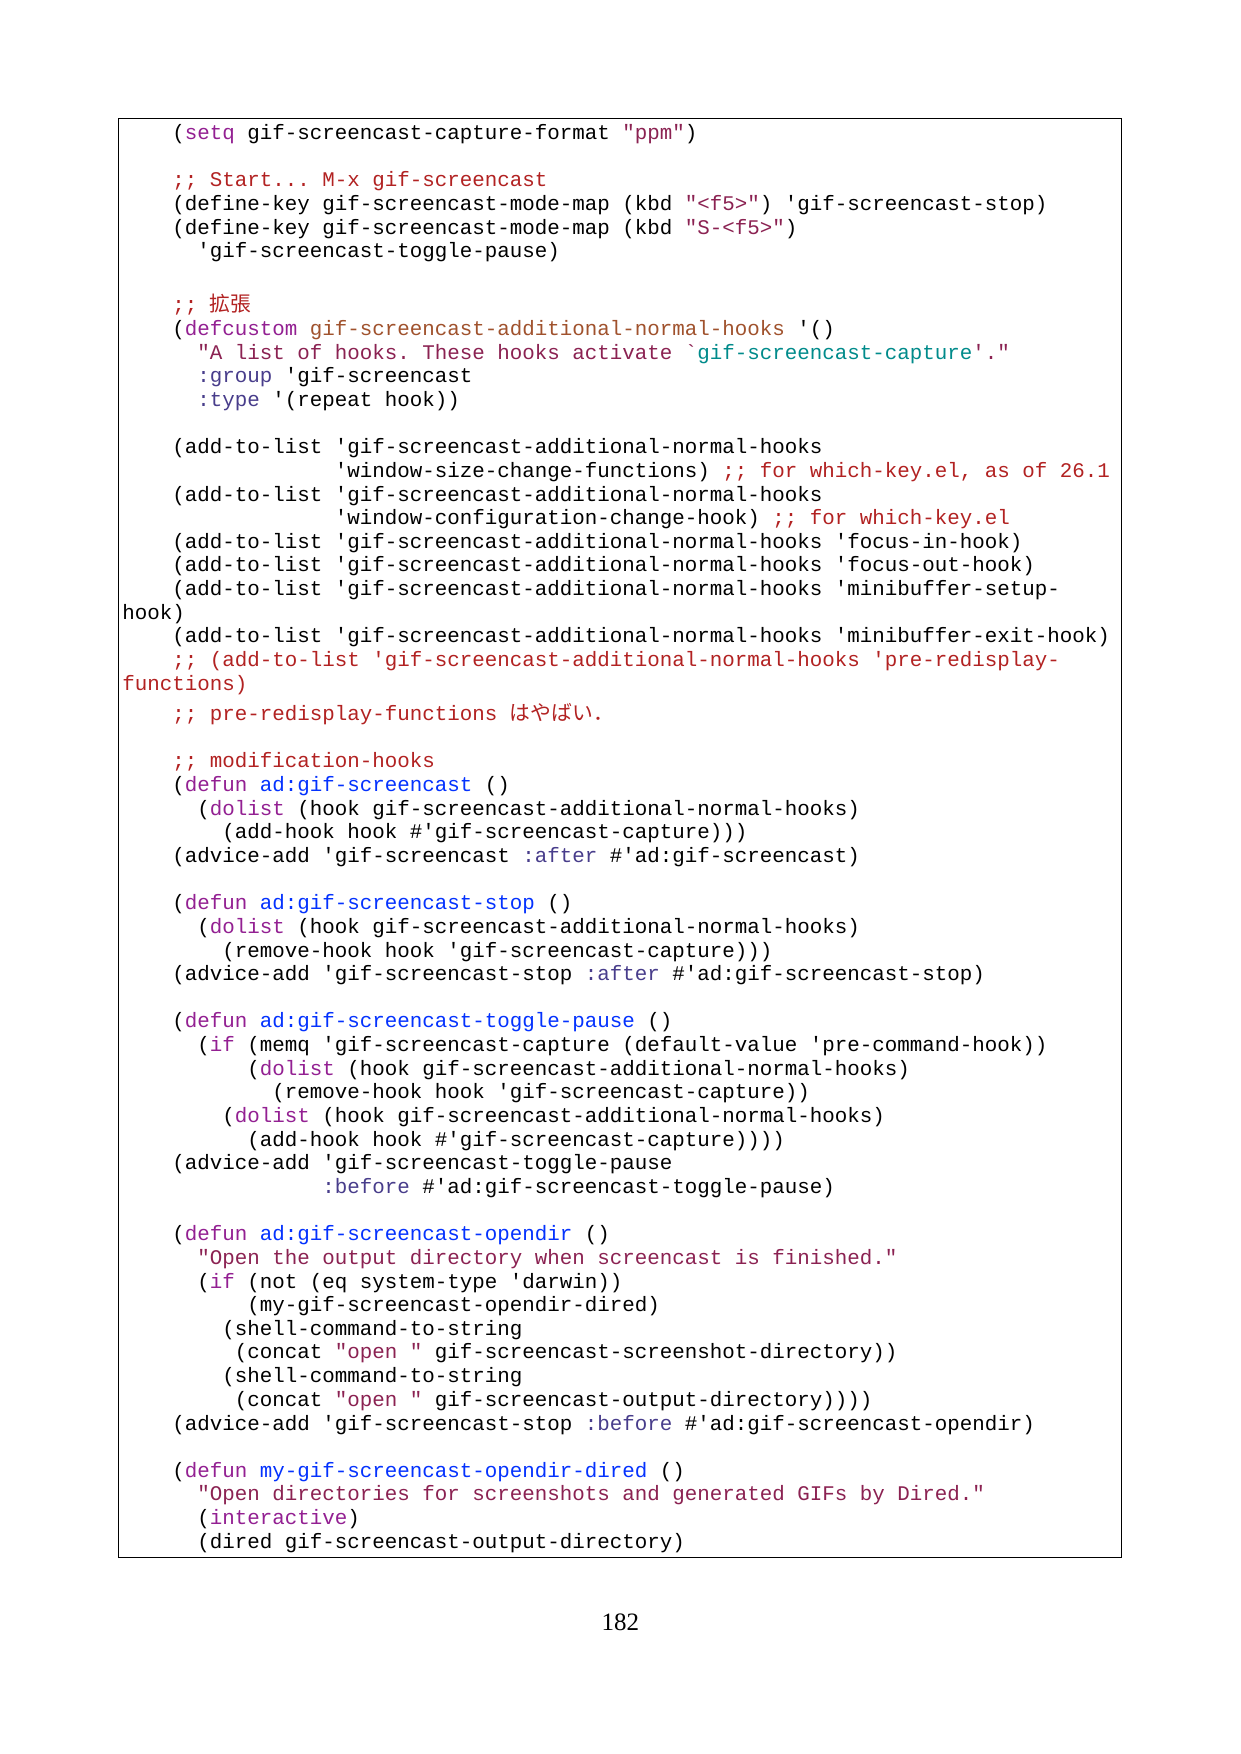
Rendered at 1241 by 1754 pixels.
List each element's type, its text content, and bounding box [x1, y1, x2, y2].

text (dolist (hook gif-screencast-additional-normal-hooks) [119, 794, 1121, 817]
text (if (not (eq system-type 'darwin)) [119, 1267, 1121, 1290]
text :before #'ad:gif-screencast-toggle-pause) [119, 1172, 1121, 1196]
text ;; (add-to-list 'gif-screencast-additional-normal-hooks 'pre-redisplay-functions) [119, 645, 1121, 692]
text (if (memq 'gif-screencast-capture (default-value 'pre-command-hook)) [119, 1030, 1121, 1054]
text (dolist (hook gif-screencast-additional-normal-hooks) [119, 1101, 1121, 1125]
text ;; modification-hooks [119, 746, 1121, 770]
text "Open directories for screenshots and generated GIFs by Dired." [119, 1479, 1121, 1503]
text (concat "open " gif-screencast-output-directory)))) [119, 1385, 1121, 1408]
text "Open the output directory when screencast is finished." [119, 1243, 1121, 1267]
text (define-key gif-screencast-mode-map (kbd "<f5>") 'gif-screencast-stop) [119, 189, 1121, 213]
text (remove-hook hook 'gif-screencast-capture)) [119, 1077, 1121, 1101]
text 'window-size-change-functions) ;; for which-key.el, as of 26.1 [119, 456, 1121, 479]
text (advice-add 'gif-screencast-toggle-pause [119, 1148, 1121, 1172]
text (advice-add 'gif-screencast-stop :before #'ad:gif-screencast-opendir) [119, 1408, 1121, 1432]
text (dired gif-screencast-output-directory) [119, 1527, 1121, 1557]
text ;; 拡張 [119, 284, 1121, 314]
text (add-to-list 'gif-screencast-additional-normal-hooks [119, 479, 1121, 503]
text :type '(repeat hook)) [119, 385, 1121, 409]
text (defun ad:gif-screencast-stop () [119, 888, 1121, 912]
text 'window-configuration-change-hook) ;; for which-key.el [119, 503, 1121, 527]
text "A list of hooks. These hooks activate `gif-screencast-capture'." [119, 338, 1121, 361]
text (remove-hook hook 'gif-screencast-capture))) [119, 936, 1121, 959]
text (defcustom gif-screencast-additional-normal-hooks '() [119, 314, 1121, 338]
text (add-to-list 'gif-screencast-additional-normal-hooks 'minibuffer-setup-hook) [119, 574, 1121, 621]
text ;; pre-redisplay-functions はやばい． [119, 692, 1121, 723]
text ;; Start... M-x gif-screencast [119, 165, 1121, 189]
text (add-hook hook #'gif-screencast-capture))) [119, 817, 1121, 841]
text (setq gif-screencast-capture-format "ppm") [119, 119, 1121, 142]
text (shell-command-to-string [119, 1361, 1121, 1385]
text (advice-add 'gif-screencast-stop :after #'ad:gif-screencast-stop) [119, 959, 1121, 983]
text (defun ad:gif-screencast () [119, 770, 1121, 794]
text (add-to-list 'gif-screencast-additional-normal-hooks [119, 432, 1121, 456]
text (dolist (hook gif-screencast-additional-normal-hooks) [119, 912, 1121, 936]
text (add-to-list 'gif-screencast-additional-normal-hooks 'focus-in-hook) [119, 527, 1121, 551]
text (shell-command-to-string [119, 1314, 1121, 1338]
text :group 'gif-screencast [119, 361, 1121, 385]
text 'gif-screencast-toggle-pause) [119, 236, 1121, 260]
text (defun ad:gif-screencast-opendir () [119, 1219, 1121, 1243]
text (add-to-list 'gif-screencast-additional-normal-hooks 'focus-out-hook) [119, 551, 1121, 574]
text (concat "open " gif-screencast-screenshot-directory)) [119, 1338, 1121, 1361]
text (interactive) [119, 1503, 1121, 1527]
text (my-gif-screencast-opendir-dired) [119, 1290, 1121, 1314]
text (add-hook hook #'gif-screencast-capture)))) [119, 1125, 1121, 1148]
text (defun ad:gif-screencast-toggle-pause () [119, 1007, 1121, 1030]
text (defun my-gif-screencast-opendir-dired () [119, 1456, 1121, 1479]
text (dolist (hook gif-screencast-additional-normal-hooks) [119, 1054, 1121, 1077]
text (add-to-list 'gif-screencast-additional-normal-hooks 'minibuffer-exit-hook) [119, 621, 1121, 645]
text (define-key gif-screencast-mode-map (kbd "S-<f5>") [119, 213, 1121, 236]
text (advice-add 'gif-screencast :after #'ad:gif-screencast) [119, 841, 1121, 865]
